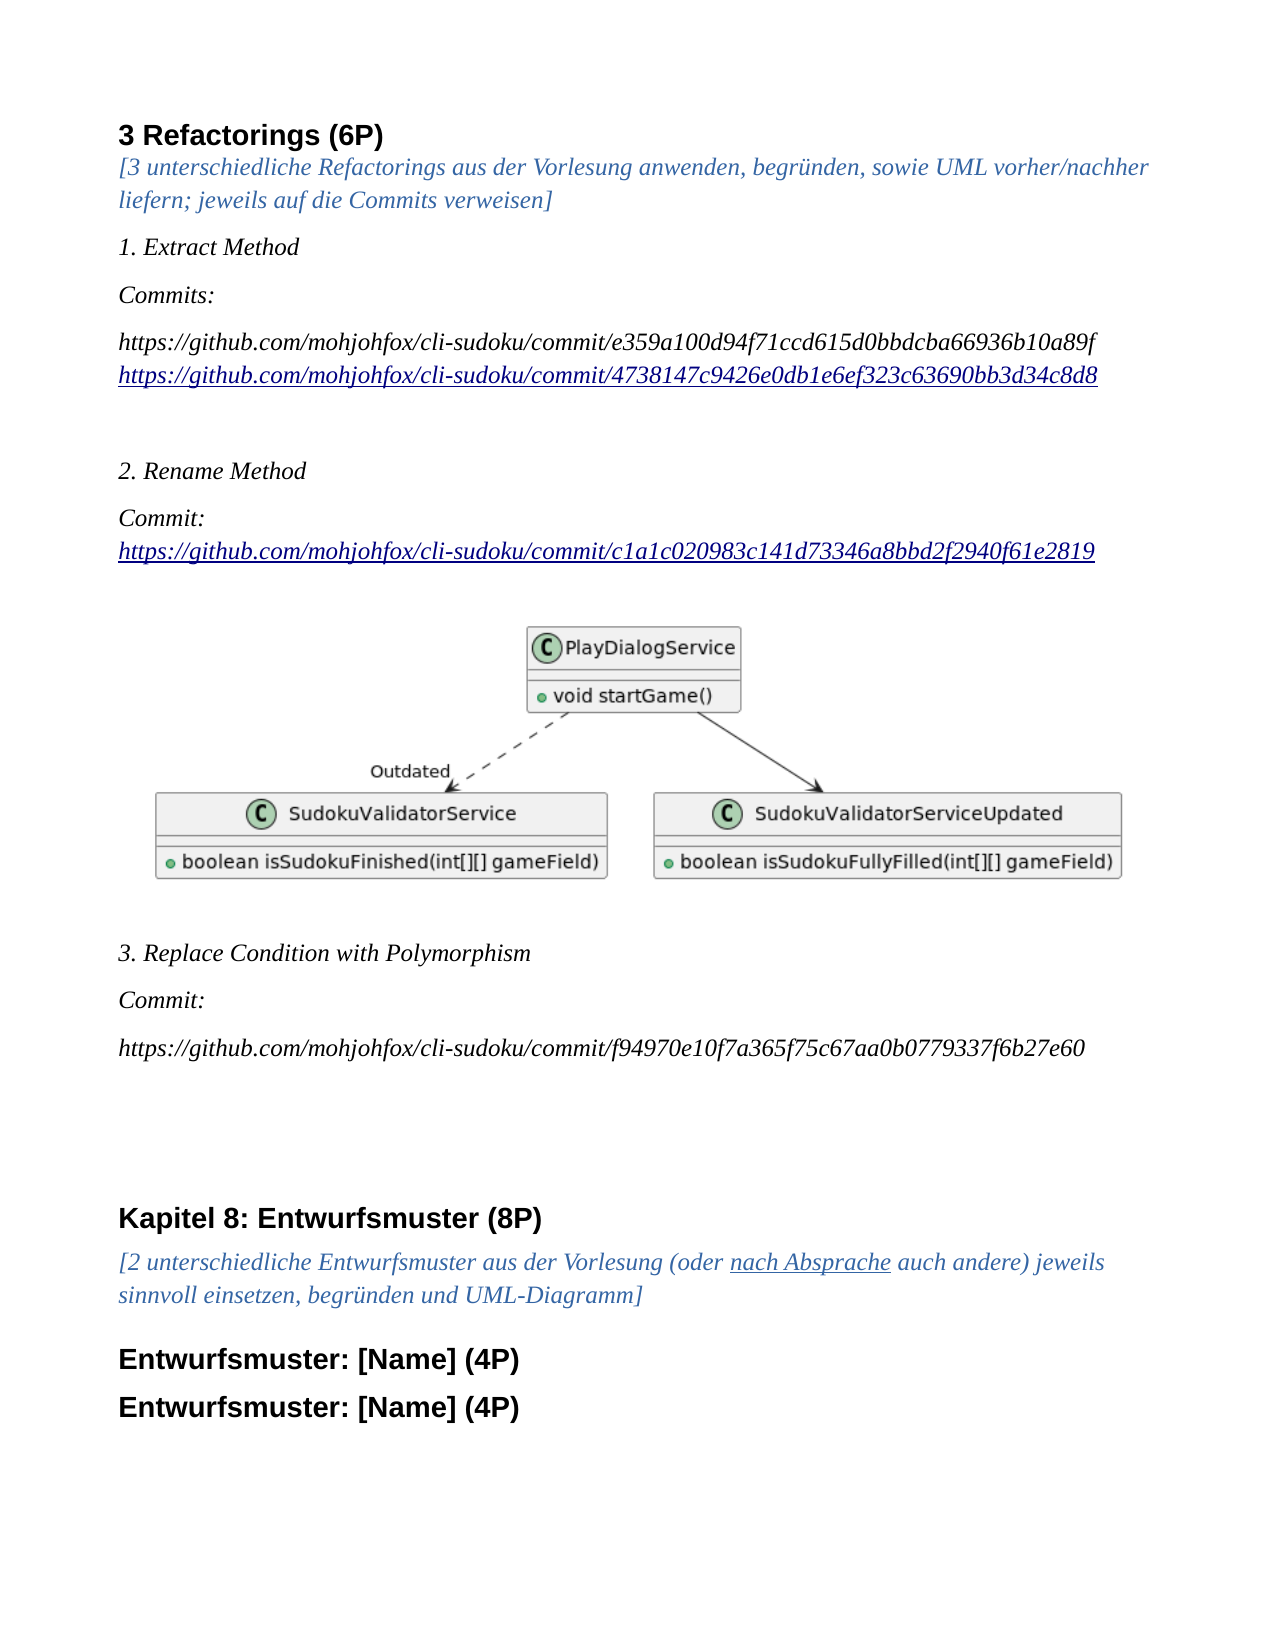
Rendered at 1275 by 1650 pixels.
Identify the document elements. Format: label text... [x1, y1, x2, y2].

subtitle 3 Refactorings (6P) [118, 118, 1157, 152]
text 1. Extract Method [118, 232, 1157, 261]
text Commits: [118, 280, 1157, 309]
text 2. Rename Method [118, 456, 1157, 484]
picture [146, 617, 1129, 886]
subtitle Entwurfsmuster: [Name] (4P) [118, 1342, 1157, 1376]
subtitle Kapitel 8: Entwurfsmuster (8P) [118, 1201, 1157, 1234]
text [2 unterschiedliche Entwurfsmuster aus der Vorlesung (oder nach Absprache auch andere) jeweils sinnvoll einsetzen, begründen und UML-Diagramm] [118, 1247, 1157, 1308]
text 3. Replace Condition with Polymorphism [118, 938, 1157, 966]
text https://github.com/mohjohfox/cli-sudoku/commit/e359a100d94f71ccd615d0bbdcba66936b10a89f https://github.com/mohjohfox/cli-sudoku/commit/4738147c9426e0db1e6ef323c63690bb3d34c8d8 [118, 327, 1157, 389]
text https://github.com/mohjohfox/cli-sudoku/commit/f94970e10f7a365f75c67aa0b0779337f6b27e60 [118, 1033, 1157, 1062]
text Commit: [118, 985, 1157, 1014]
subtitle Entwurfsmuster: [Name] (4P) [118, 1390, 1157, 1424]
text [3 unterschiedliche Refactorings aus der Vorlesung anwenden, begründen, sowie UML vorher/nachher liefern; jeweils auf die Commits verweisen] [118, 152, 1157, 213]
text Commit: https://github.com/mohjohfox/cli-sudoku/commit/c1a1c020983c141d73346a8bbd2f2940f61e2819 [118, 503, 1157, 565]
